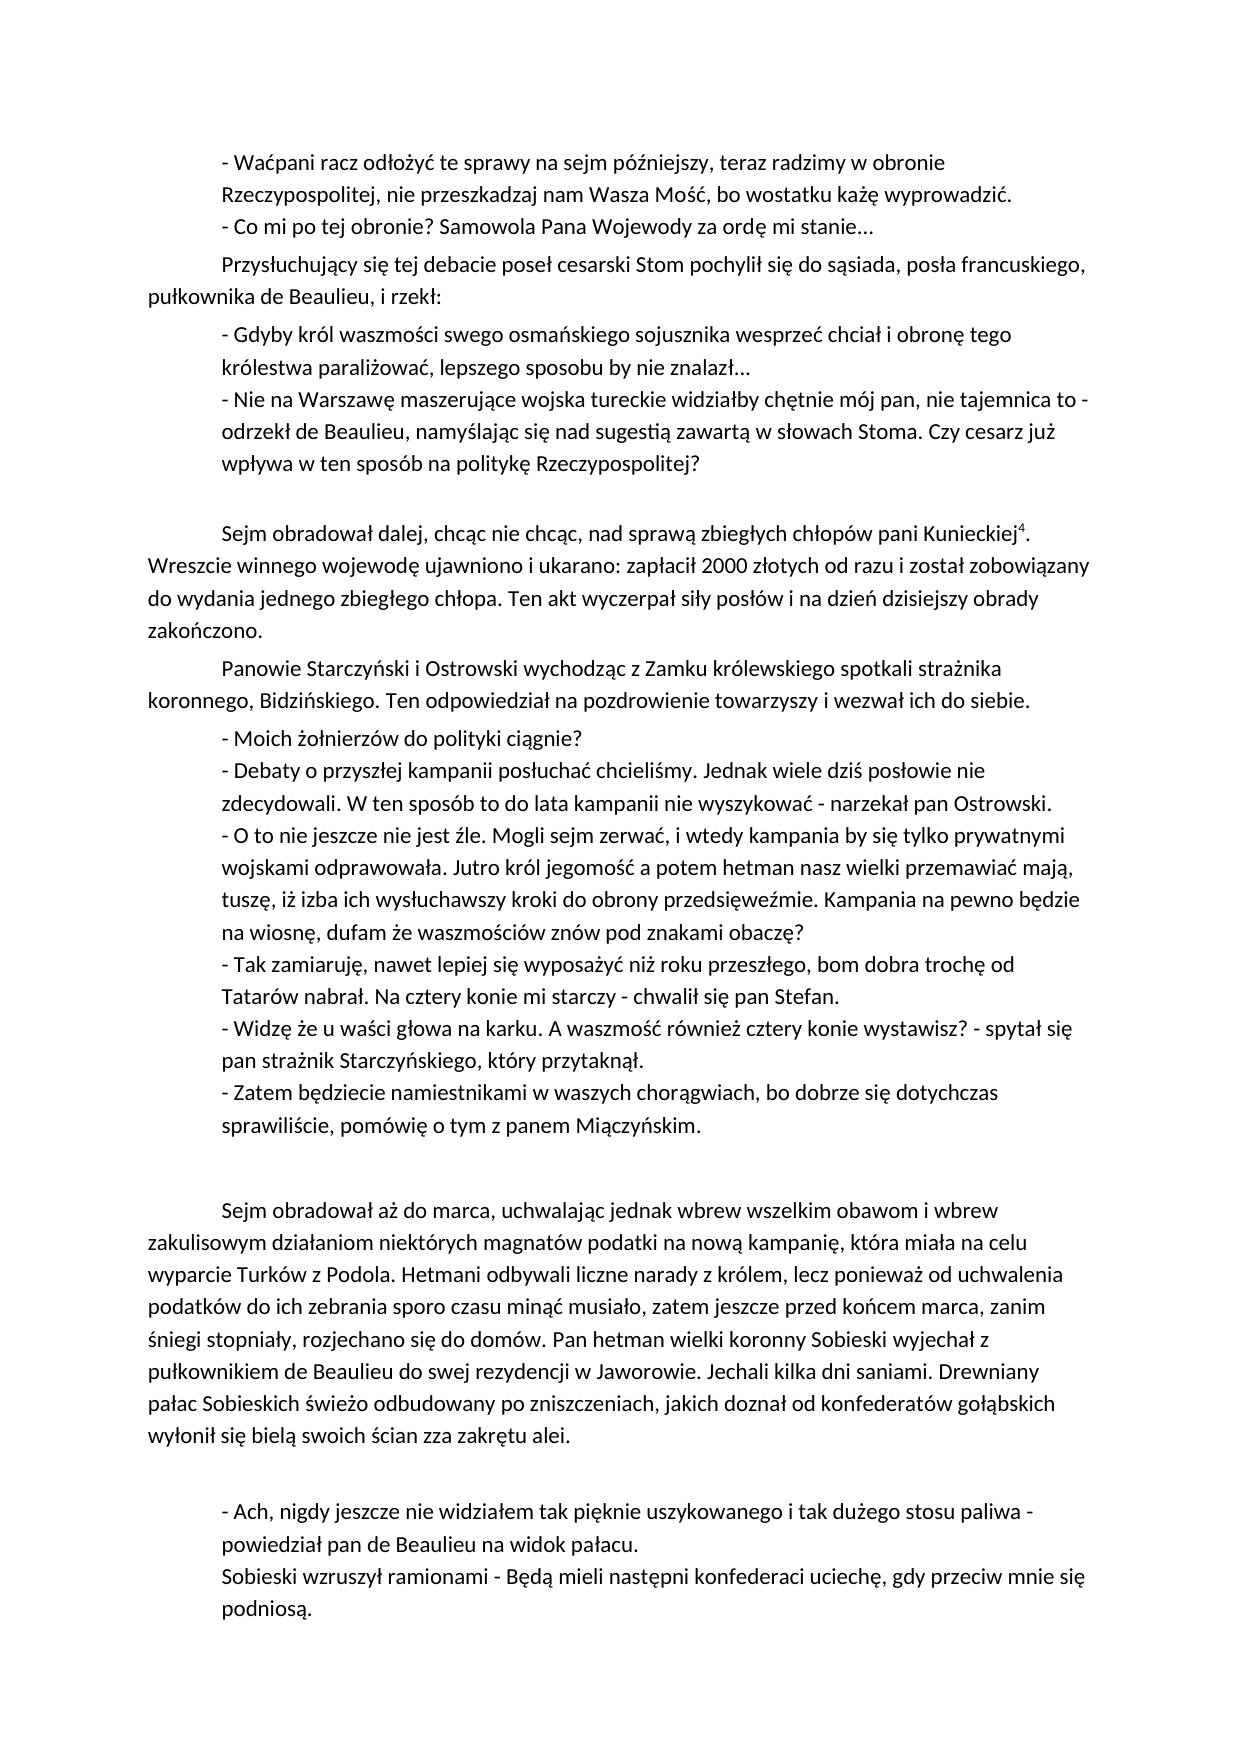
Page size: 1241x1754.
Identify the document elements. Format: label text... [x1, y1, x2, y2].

text - Co mi po tej obronie? Samowola Pana Wojewody za ordę mi stanie... [221, 212, 1093, 240]
text - Ach, nigdy jeszcze nie widziałem tak pięknie uszykowanego i tak dużego stosu paliwa - powiedział pan de Beaulieu na widok pałacu. [221, 1497, 1093, 1558]
text Sejm obradował aż do marca, uchwalając jednak wbrew wszelkim obawom i wbrew zakulisowym działaniom niektórych magnatów podatki na nową kampanię, która miała na celu wyparcie Turków z Podola. Hetmani odbywali liczne narady z królem, lecz ponieważ od uchwalenia podatków do ich zebrania sporo czasu minąć musiało, zatem jeszcze przed końcem marca, zanim śniegi stopniały, rozjechano się do domów. Pan hetman wielki koronny Sobieski wyjechał z pułkownikiem de Beaulieu do swej rezydencji w Jaworowie. Jechali kilka dni saniami. Drewniany pałac Sobieskich świeżo odbudowany po zniszczeniach, jakich doznał od konfederatów gołąbskich wyłonił się bielą swoich ścian zza zakrętu alei. [148, 1196, 1093, 1449]
text Sejm obradował dalej, chcąc nie chcąc, nad sprawą zbiegłych chłopów pani Kunieckiej. Wreszcie winnego wojewodę ujawniono i ukarano: zapłacił 2000 złotych od razu i został zobowiązany do wydania jednego zbiegłego chłopa. Ten akt wyczerpał siły posłów i na dzień dzisiejszy obrady zakończono. [148, 519, 1093, 644]
text Przysłuchujący się tej debacie poseł cesarski Stom pochylił się do sąsiada, posła francuskiego, pułkownika de Beaulieu, i rzekł: [148, 250, 1093, 310]
text - Nie na Warszawę maszerujące wojska tureckie widziałby chętnie mój pan, nie tajemnica to - odrzekł de Beaulieu, namyślając się nad sugestią zawartą w słowach Stoma. Czy cesarz już wpływa w ten sposób na politykę Rzeczypospolitej? [221, 385, 1093, 477]
text Panowie Starczyński i Ostrowski wychodząc z Zamku królewskiego spotkali strażnika koronnego, Bidzińskiego. Ten odpowiedział na pozdrowienie towarzyszy i wezwał ich do siebie. [148, 654, 1093, 714]
text - Moich żołnierzów do polityki ciągnie? [221, 724, 1093, 752]
text - O to nie jeszcze nie jest źle. Mogli sejm zerwać, i wtedy kampania by się tylko prywatnymi wojskami odprawowała. Jutro król jegomość a potem hetman nasz wielki przemawiać mają, tuszę, iż izba ich wysłuchawszy kroki do obrony przedsięweźmie. Kampania na pewno będzie na wiosnę, dufam że waszmościów znów pod znakami obaczę? [221, 821, 1093, 946]
text - Waćpani racz odłożyć te sprawy na sejm późniejszy, teraz radzimy w obronie Rzeczypospolitej, nie przeszkadzaj nam Wasza Mość, bo wostatku każę wyprowadzić. [221, 148, 1093, 208]
text - Tak zamiaruję, nawet lepiej się wyposażyć niż roku przeszłego, bom dobra trochę od Tatarów nabrał. Na cztery konie mi starczy - chwalił się pan Stefan. [221, 950, 1093, 1010]
text - Zatem będziecie namiestnikami w waszych chorągwiach, bo dobrze się dotychczas sprawiliście, pomówię o tym z panem Miączyńskim. [221, 1078, 1093, 1139]
text - Debaty o przyszłej kampanii posłuchać chcieliśmy. Jednak wiele dziś posłowie nie zdecydowali. W ten sposób to do lata kampanii nie wyszykować - narzekał pan Ostrowski. [221, 757, 1093, 817]
text - Gdyby król waszmości swego osmańskiego sojusznika wesprzeć chciał i obronę tego królestwa paraliżować, lepszego sposobu by nie znalazł... [221, 320, 1093, 381]
text Sobieski wzruszył ramionami - Będą mieli następni konfederaci uciechę, gdy przeciw mnie się podniosą. [221, 1562, 1093, 1622]
text - Widzę że u waści głowa na karku. A waszmość również cztery konie wystawisz? - spytał się pan strażnik Starczyńskiego, który przytaknął. [221, 1014, 1093, 1074]
